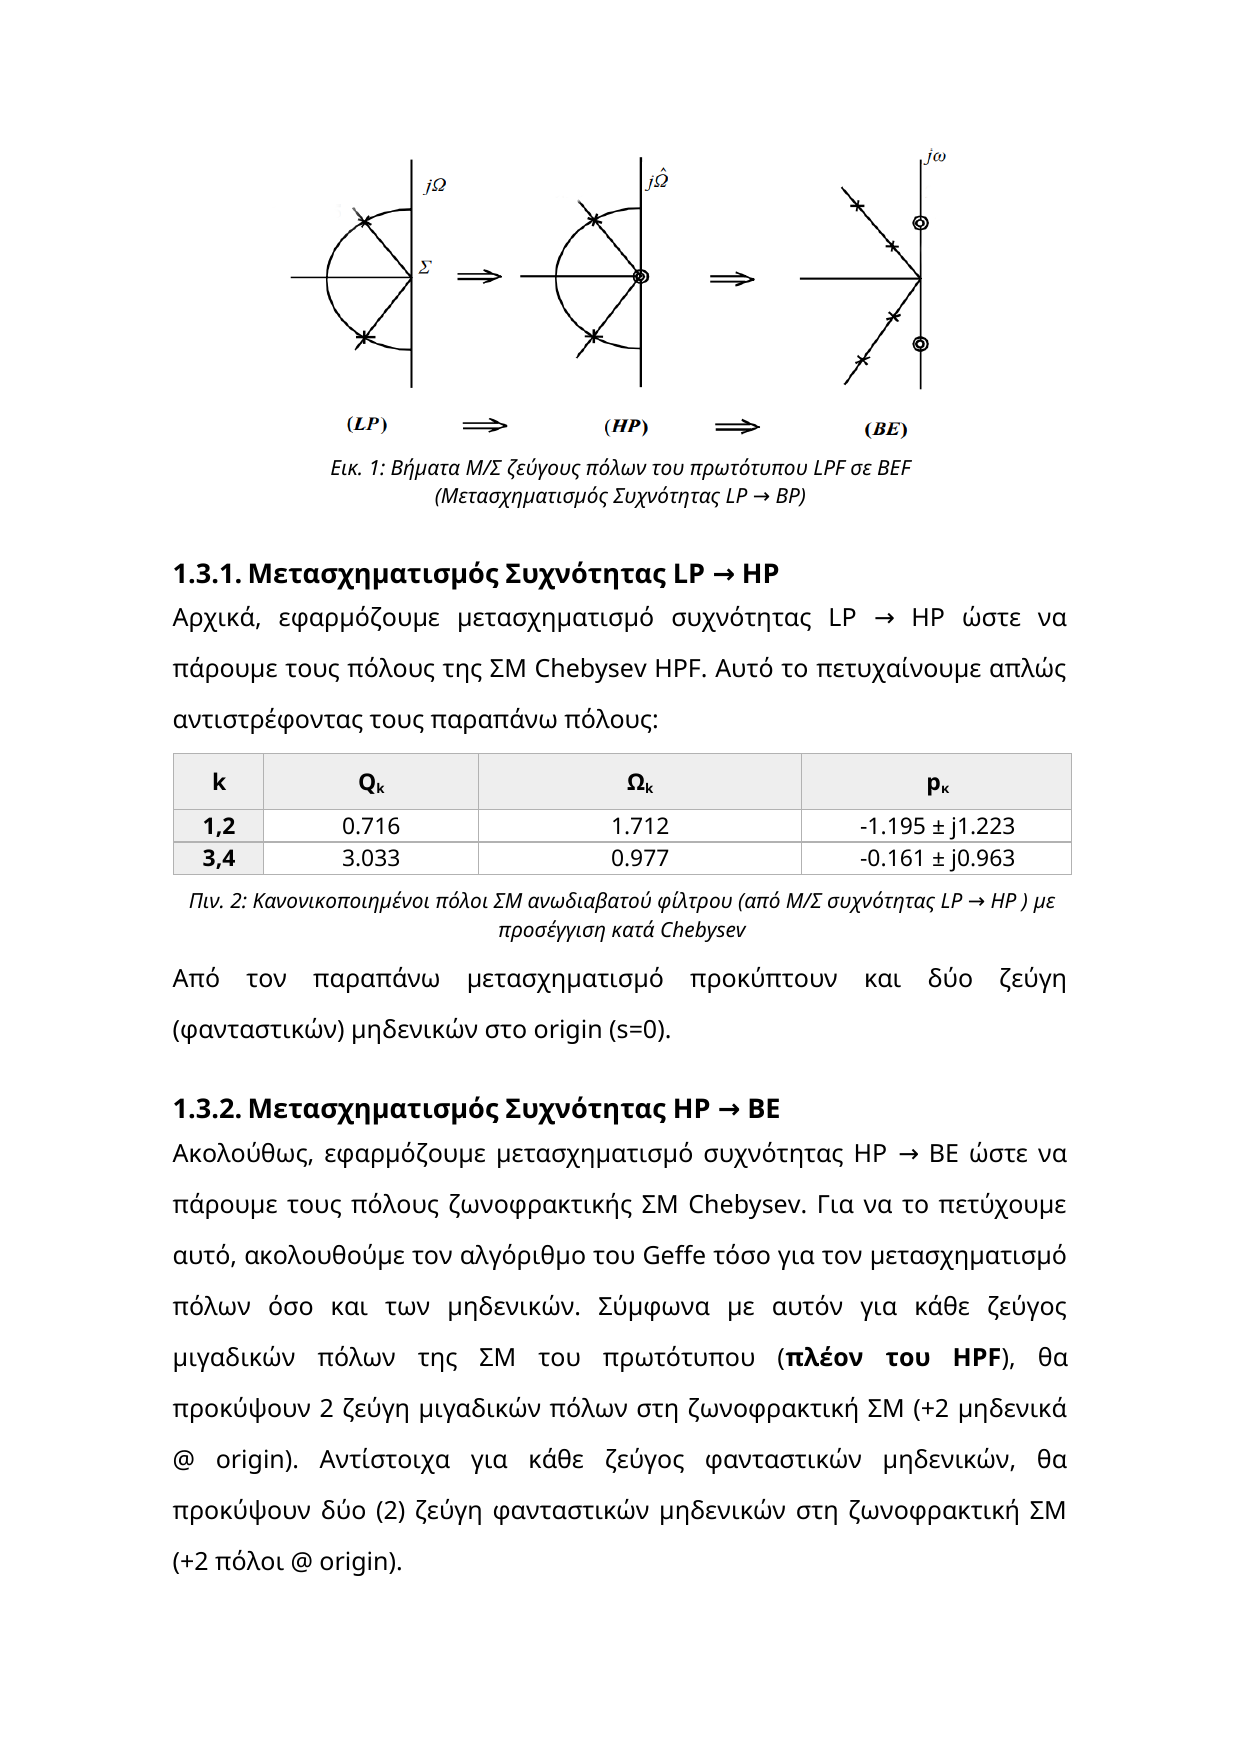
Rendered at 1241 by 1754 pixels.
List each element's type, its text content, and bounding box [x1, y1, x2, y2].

text Πιν. 2: Κανονικοποιημένοι πόλοι ΣΜ ανωδιαβατού φίλτρου (από Μ/Σ συχνότητας LP → HP ) με προσέγγιση κατά Chebysev [172, 887, 1071, 943]
table_cell 0.977 [479, 843, 801, 874]
subtitle Μετασχηματισμός Συχνότητας HP → BE [172, 1089, 1068, 1126]
table_header Ωk [479, 754, 801, 809]
table_header pκ [802, 754, 1071, 809]
text Από τον παραπάνω μετασχηματισμό προκύπτουν και δύο ζεύγη (φανταστικών) μηδενικών στο origin (s=0). [172, 961, 1068, 1046]
table_cell -0.161 ± j0.963 [802, 843, 1071, 874]
table_header Qk [264, 754, 478, 809]
table_cell 3.033 [264, 843, 478, 874]
text Ακολούθως, εφαρμόζουμε μετασχηματισμό συχνότητας HP → BE ώστε να πάρουμε τους πόλους ζωνοφρακτικής ΣΜ Chebysev. Για να το πετύχουμε αυτό, ακολουθούμε τον αλγόριθμο του Geffe τόσο για τον μετασχηματισμό πόλων όσο και των μηδενικών. Σύμφωνα με αυτόν για κάθε ζεύγος μιγαδικών πόλων της ΣΜ του πρωτότυπου (πλέον του HPF), θα προκύψουν 2 ζεύγη μιγαδικών πόλων στη ζωνοφρακτική ΣΜ (+2 μηδενικά @ origin). Αντίστοιχα για κάθε ζεύγος φανταστικών μηδενικών, θα προκύψουν δύο (2) ζεύγη φανταστικών μηδενικών στη ζωνοφρακτική ΣΜ (+2 πόλοι @ origin). [172, 1135, 1068, 1578]
table_cell -1.195 ± j1.223 [802, 810, 1071, 841]
subtitle Μετασχηματισμός Συχνότητας LP → HP [172, 554, 1068, 591]
table_cell 1,2 [174, 810, 263, 841]
text Αρχικά, εφαρμόζουμε μετασχηματισμό συχνότητας LP → ΗP ώστε να πάρουμε τους πόλους της ΣΜ Chebysev HPF. Αυτό το πετυχαίνουμε απλώς αντιστρέφοντας τους παραπάνω πόλους: [172, 600, 1068, 736]
text Εικ. 1: Βήματα Μ/Σ ζεύγους πόλων του πρωτότυπου LPF σε BEF (Μετασχηματισμός Συχνότητας LP → BP) [262, 454, 978, 510]
picture [262, 147, 979, 454]
table_cell 0.716 [264, 810, 478, 841]
table_header k [174, 754, 263, 809]
table_cell 3,4 [174, 843, 263, 874]
table_cell 1.712 [479, 810, 801, 841]
